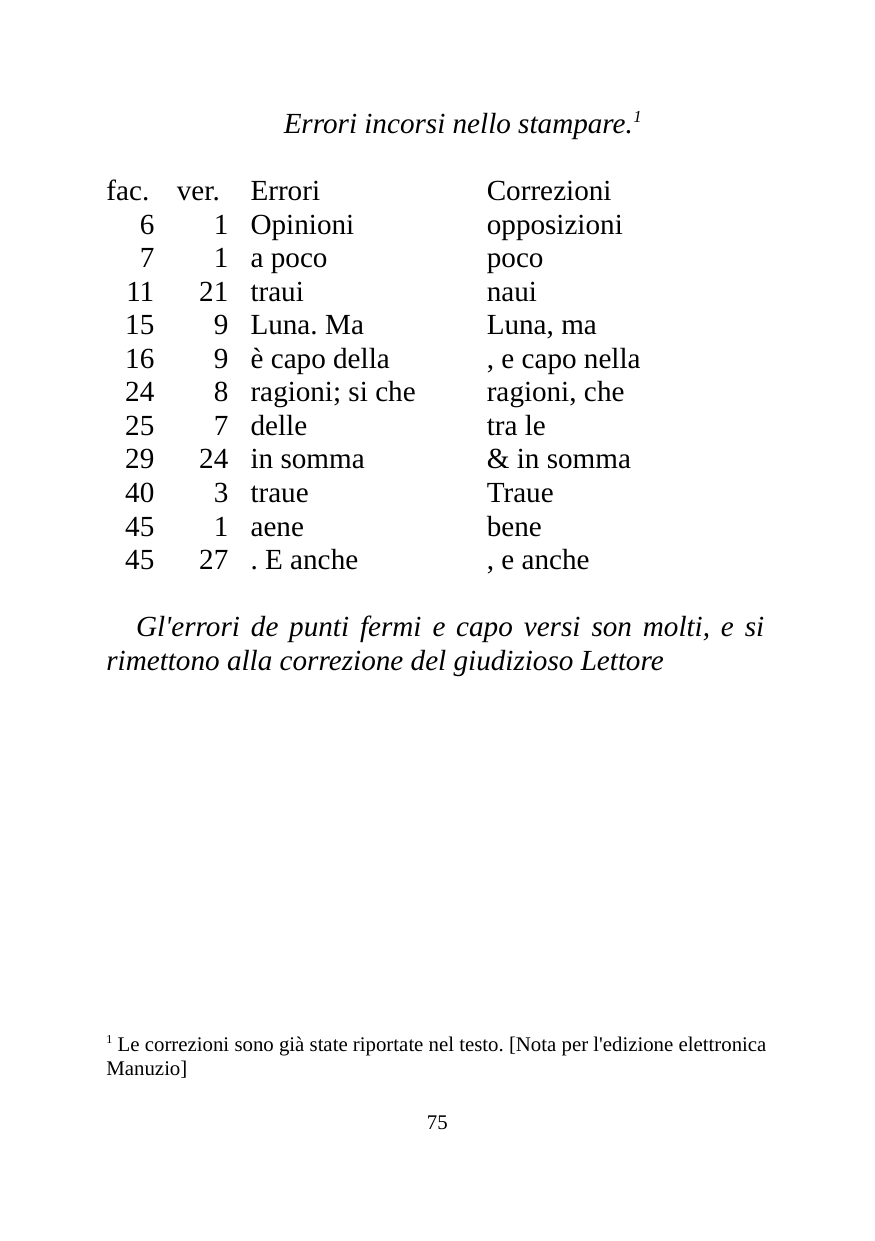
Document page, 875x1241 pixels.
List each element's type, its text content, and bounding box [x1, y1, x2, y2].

table_cell 3 [165, 475, 239, 509]
table_cell tra le [475, 408, 697, 442]
table_cell Luna. Ma [239, 308, 475, 341]
table_cell aene [239, 509, 475, 542]
table_cell 11 [95, 274, 165, 307]
table_cell 40 [95, 475, 165, 509]
table_cell ragioni; si che [239, 375, 475, 408]
table_cell , e capo nella [475, 341, 697, 374]
table_cell . E anche [239, 542, 475, 576]
table_cell 45 [95, 509, 165, 542]
table_cell 16 [95, 341, 165, 374]
table_cell 9 [165, 308, 239, 341]
table_cell 1 [165, 207, 239, 240]
table_cell Traue [475, 475, 697, 509]
table_cell 25 [95, 408, 165, 442]
table_cell 6 [95, 207, 165, 240]
table_cell 1 [165, 240, 239, 274]
table_cell è capo della [239, 341, 475, 374]
table_cell 7 [165, 408, 239, 442]
table_cell & in somma [475, 442, 697, 475]
table_cell bene [475, 509, 697, 542]
table_cell Opinioni [239, 207, 475, 240]
table_cell 27 [165, 542, 239, 576]
table_header fac. [95, 173, 165, 207]
table_cell 24 [165, 442, 239, 475]
table_cell , e anche [475, 542, 697, 576]
table_cell opposizioni [475, 207, 697, 240]
table_cell delle [239, 408, 475, 442]
table_cell a poco [239, 240, 475, 274]
table_cell 45 [95, 542, 165, 576]
table_header Correzioni [475, 173, 697, 207]
table_cell ragioni, che [475, 375, 697, 408]
table_cell 24 [95, 375, 165, 408]
table_cell in somma [239, 442, 475, 475]
table_cell 1 [165, 509, 239, 542]
table_cell 9 [165, 341, 239, 374]
table_cell Luna, ma [475, 308, 697, 341]
table_cell 7 [95, 240, 165, 274]
table_cell 15 [95, 308, 165, 341]
text Le correzioni sono già state riportate nel testo. [Nota per l'edizione elettronica Manuzio] [106, 1032, 768, 1080]
table_cell traui [239, 274, 475, 307]
text Errori incorsi nello stampare. [254, 106, 768, 140]
table_cell 21 [165, 274, 239, 307]
table_cell naui [475, 274, 697, 307]
table_header Errori [239, 173, 475, 207]
table_cell traue [239, 475, 475, 509]
table_header ver. [165, 173, 239, 207]
table_cell 8 [165, 375, 239, 408]
text Gl'errori de punti fermi e capo versi son molti, e si rimettono alla correzione del giudizioso Lettore [106, 609, 768, 676]
table_cell 29 [95, 442, 165, 475]
table_cell poco [475, 240, 697, 274]
